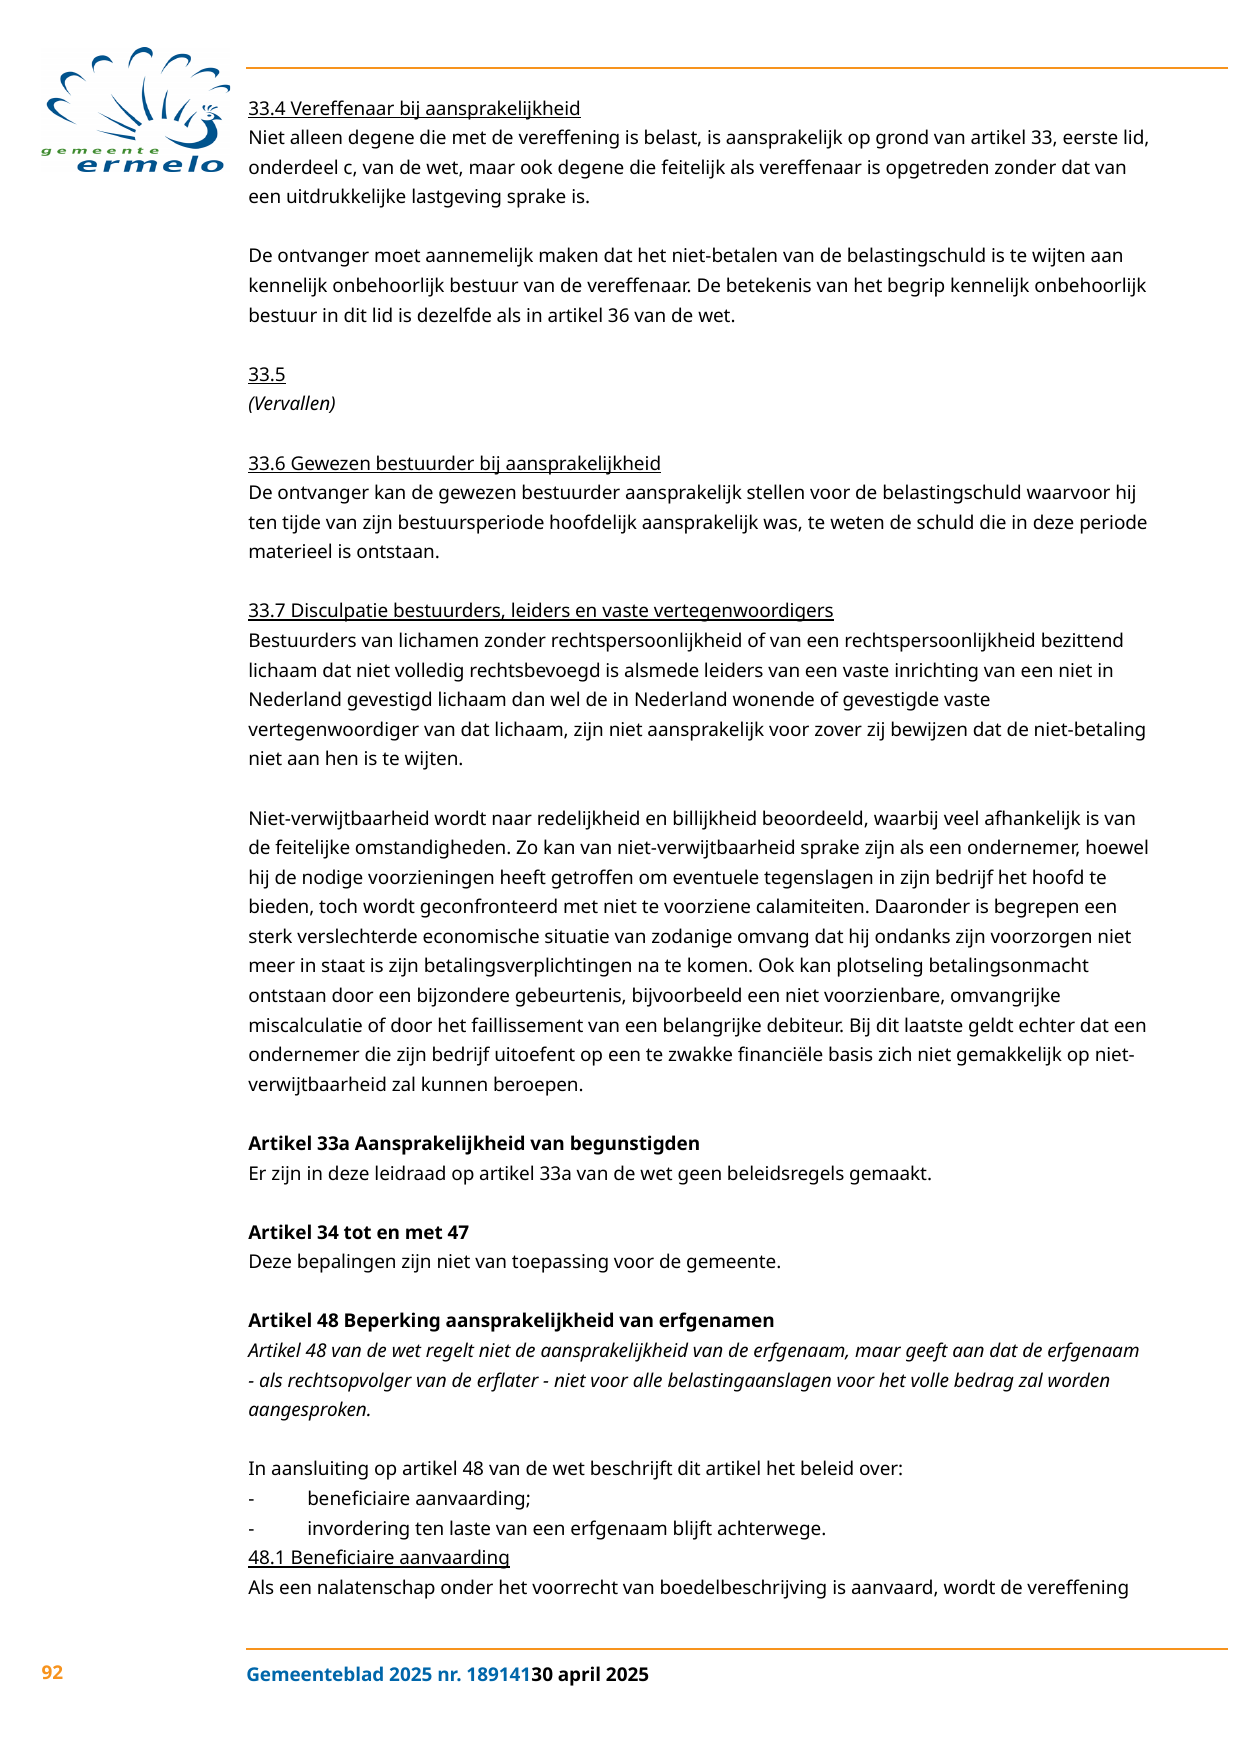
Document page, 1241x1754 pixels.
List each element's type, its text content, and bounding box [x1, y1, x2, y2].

list invordering ten laste van een erfgenaam blijft achterwege. [248, 1515, 1152, 1541]
text Deze bepalingen zijn niet van toepassing voor de gemeente. [248, 1248, 1152, 1274]
text Artikel 33a Aansprakelijkheid van begunstigden [248, 1130, 1152, 1156]
text 33.6 Gewezen bestuurder bij aansprakelijkheid [248, 450, 1152, 476]
text Niet-verwijtbaarheid wordt naar redelijkheid en billijkheid beoordeeld, waarbij veel afhankelijk is van de feitelijke omstandigheden. Zo kan van niet-verwijtbaarheid sprake zijn als een ondernemer, hoewel hij de nodige voorzieningen heeft getroffen om eventuele tegenslagen in zijn bedrijf het hoofd te bieden, toch wordt geconfronteerd met niet te voorziene calamiteiten. Daaronder is begrepen een sterk verslechterde economische situatie van zodanige omvang dat hij ondanks zijn voorzorgen niet meer in staat is zijn betalingsverplichtingen na te komen. Ook kan plotseling betalingsonmacht ontstaan door een bijzondere gebeurtenis, bijvoorbeeld een niet voorzienbare, omvangrijke miscalculatie of door het faillissement van een belangrijke debiteur. Bij dit laatste geldt echter dat een ondernemer die zijn bedrijf uitoefent op een te zwakke financiële basis zich niet gemakkelijk op niet-verwijtbaarheid zal kunnen beroepen. [248, 805, 1152, 1097]
text 33.4 Vereffenaar bij aansprakelijkheid [248, 95, 1152, 121]
text (Vervallen) [248, 391, 1152, 416]
text De ontvanger moet aannemelijk maken dat het niet-betalen van de belastingschuld is te wijten aan kennelijk onbehoorlijk bestuur van de vereffenaar. De betekenis van het begrip kennelijk onbehoorlijk bestuur in dit lid is dezelfde als in artikel 36 van de wet. [248, 243, 1152, 328]
list beneficiaire aanvaarding; [248, 1485, 1152, 1511]
text In aansluiting op artikel 48 van de wet beschrijft dit artikel het beleid over: [248, 1456, 1152, 1481]
text De ontvanger kan de gewezen bestuurder aansprakelijk stellen voor de belastingschuld waarvoor hij ten tijde van zijn bestuursperiode hoofdelijk aansprakelijk was, te weten de schuld die in deze periode materieel is ontstaan. [248, 479, 1152, 564]
text 48.1 Beneficiaire aanvaarding [248, 1544, 1152, 1570]
text Als een nalatenschap onder het voorrecht van boedelbeschrijving is aanvaard, wordt de vereffening [248, 1574, 1152, 1600]
text Artikel 48 Beperking aansprakelijkheid van erfgenamen [248, 1308, 1152, 1333]
text Artikel 34 tot en met 47 [248, 1219, 1152, 1245]
text Niet alleen degene die met de vereffening is belast, is aansprakelijk op grond van artikel 33, eerste lid, onderdeel c, van de wet, maar ook degene die feitelijk als vereffenaar is opgetreden zonder dat van een uitdrukkelijke lastgeving sprake is. [248, 124, 1152, 209]
text Er zijn in deze leidraad op artikel 33a van de wet geen beleidsregels gemaakt. [248, 1160, 1152, 1186]
text 33.7 Disculpatie bestuurders, leiders en vaste vertegenwoordigers [248, 598, 1152, 623]
text Artikel 48 van de wet regelt niet de aansprakelijkheid van de erfgenaam, maar geeft aan dat de erfgenaam - als rechtsopvolger van de erflater - niet voor alle belastingaanslagen voor het volle bedrag zal worden aangesproken. [248, 1337, 1152, 1422]
text 33.5 [248, 361, 1152, 387]
picture [41, 47, 231, 172]
text Bestuurders van lichamen zonder rechtspersoonlijkheid of van een rechtspersoonlijkheid bezittend lichaam dat niet volledig rechtsbevoegd is alsmede leiders van een vaste inrichting van een niet in Nederland gevestigd lichaam dan wel de in Nederland wonende of gevestigde vaste vertegenwoordiger van dat lichaam, zijn niet aansprakelijk voor zover zij bewijzen dat de niet-betaling niet aan hen is te wijten. [248, 627, 1152, 771]
